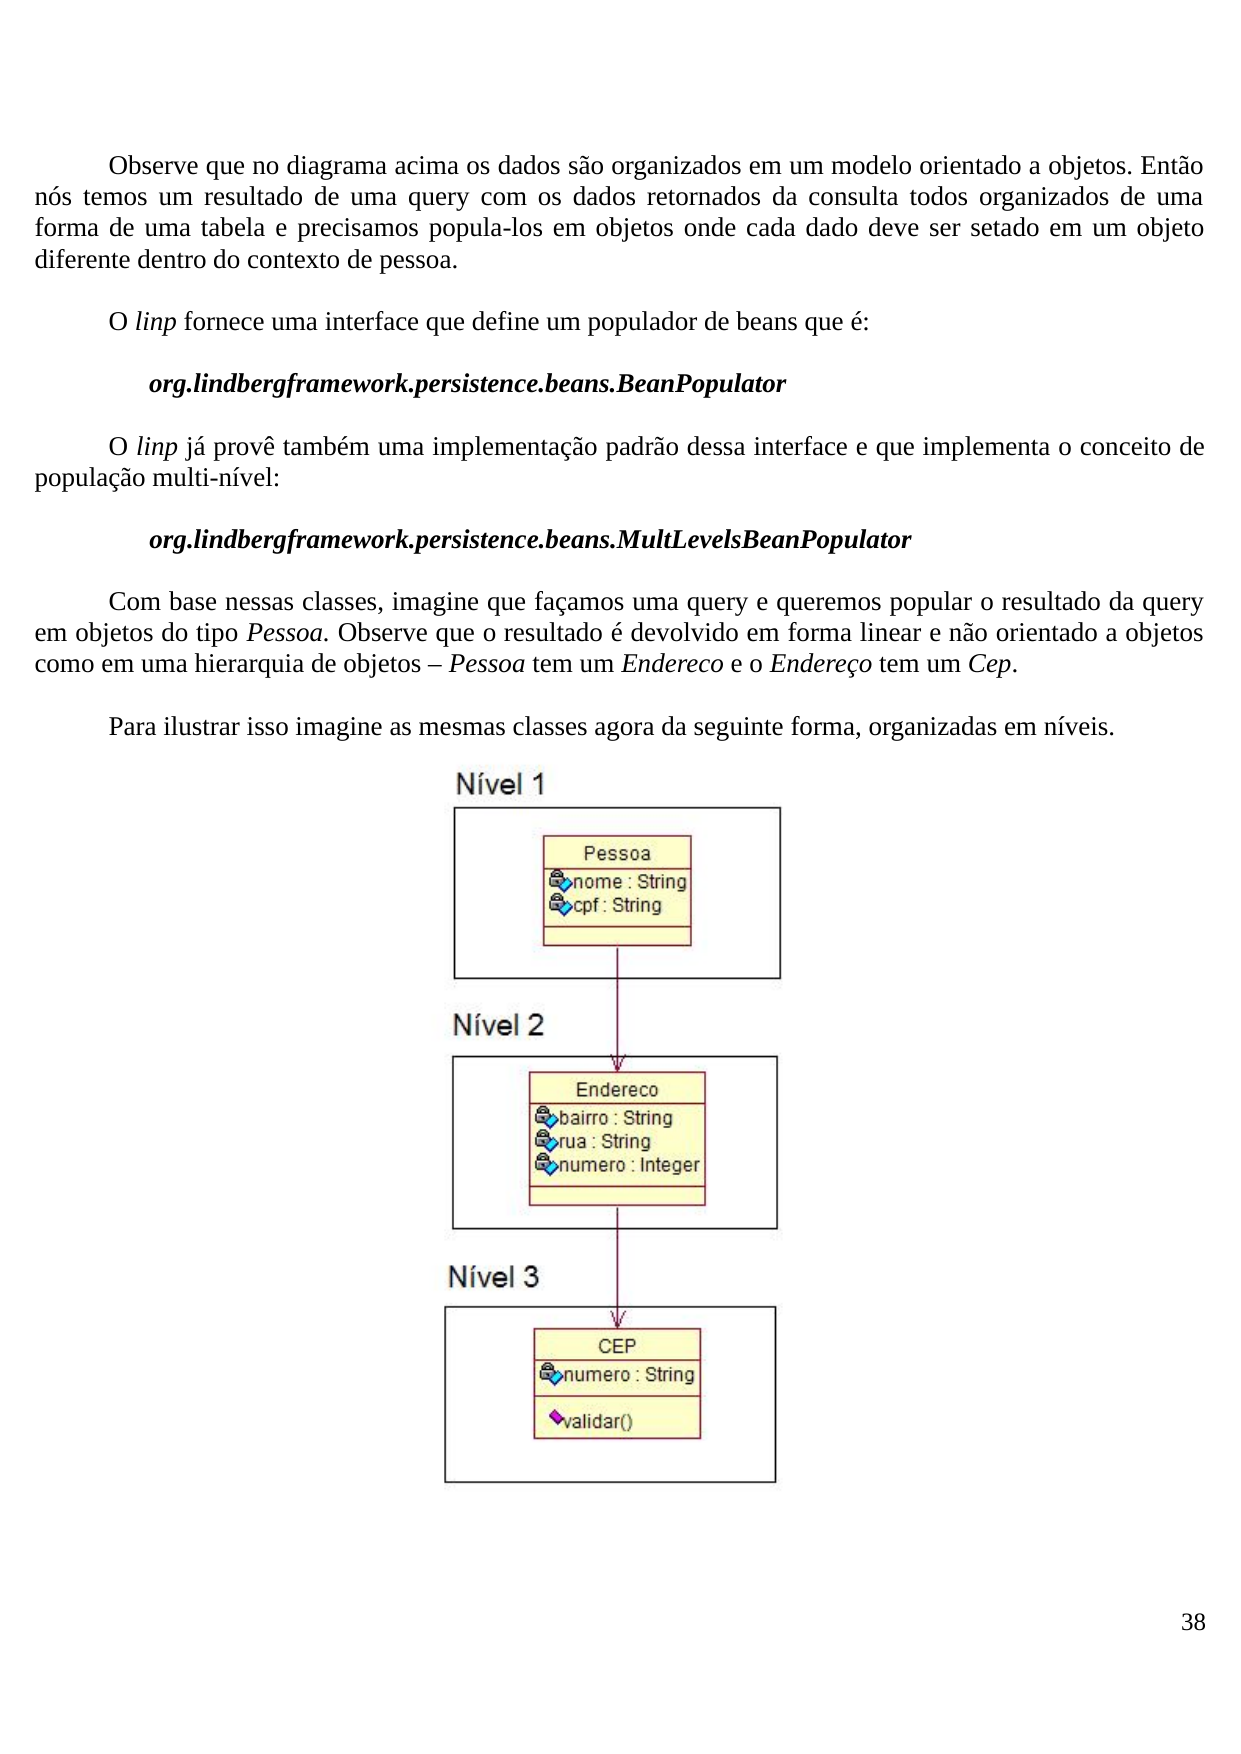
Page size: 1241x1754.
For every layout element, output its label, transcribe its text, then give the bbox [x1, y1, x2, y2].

text Para ilustrar isso imagine as mesmas classes agora da seguinte forma, organizadas em níveis. [34, 710, 1206, 741]
text Observe que no diagrama acima os dados são organizados em um modelo orientado a objetos. Então nós temos um resultado de uma query com os dados retornados da consulta todos organizados de uma forma de uma tabela e precisamos popula-los em objetos onde cada dado deve ser setado em um objeto diferente dentro do contexto de pessoa. [34, 149, 1206, 274]
text O linp fornece uma interface que define um populador de beans que é: [34, 305, 1206, 336]
text O linp já provê também uma implementação padrão dessa interface e que implementa o conceito de população multi-nível: [34, 429, 1206, 492]
text org.lindbergframework.persistence.beans.MultLevelsBeanPopulator [34, 523, 1206, 554]
text org.lindbergframework.persistence.beans.BeanPopulator [34, 367, 1206, 398]
picture [382, 741, 858, 1527]
text Com base nessas classes, imagine que façamos uma query e queremos popular o resultado da query em objetos do tipo Pessoa. Observe que o resultado é devolvido em forma linear e não orientado a objetos como em uma hierarquia de objetos – Pessoa tem um Endereco e o Endereço tem um Cep. [34, 585, 1206, 679]
